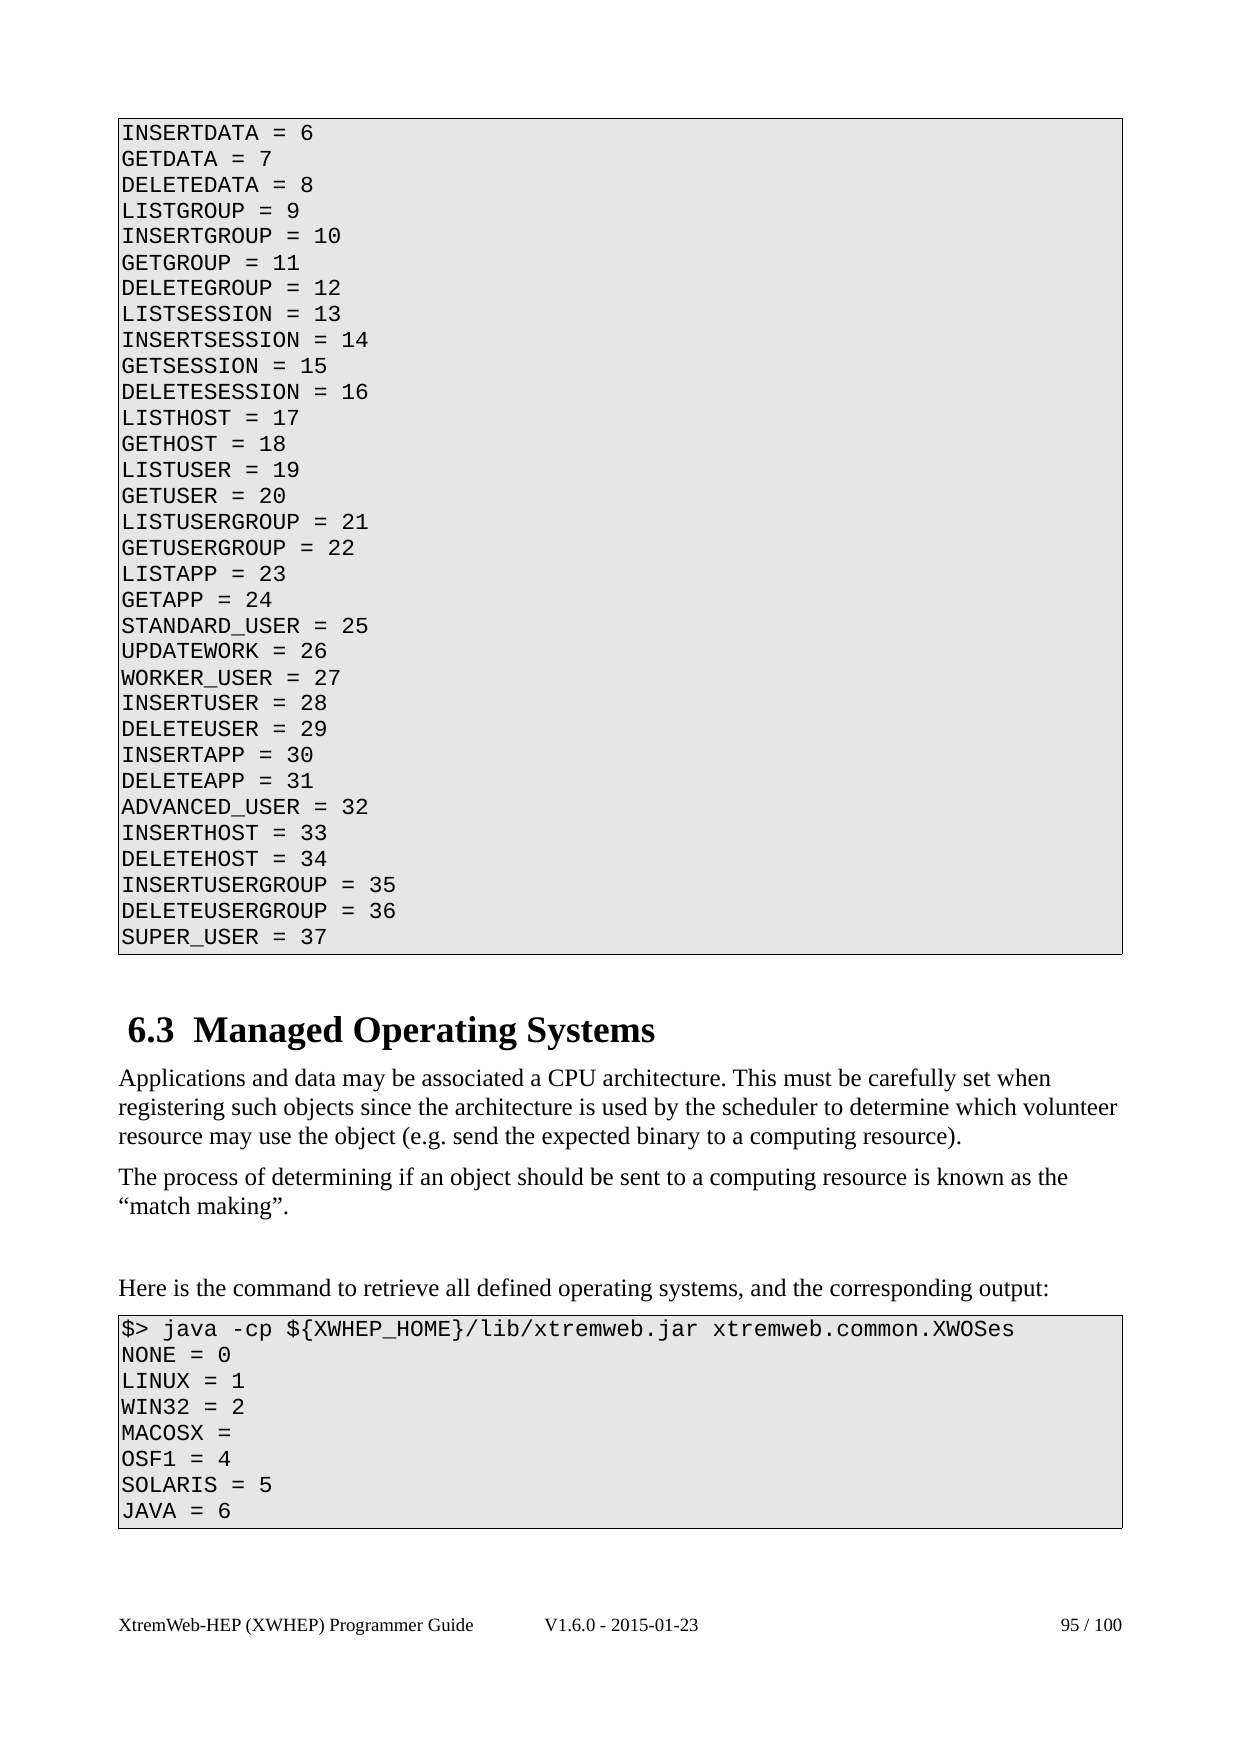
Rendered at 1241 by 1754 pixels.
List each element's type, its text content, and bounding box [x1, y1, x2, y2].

text $> java -cp ${XWHEP_HOME}/lib/xtremweb.jar xtremweb.common.XWOSes [119, 1316, 1122, 1341]
text Here is the command to retrieve all defined operating systems, and the corresponding output: [118, 1273, 1122, 1302]
text DELETEHOST = 34 [119, 844, 1122, 870]
text GETUSER = 20 [119, 481, 1122, 507]
text INSERTGROUP = 10 [119, 222, 1122, 248]
text GETHOST = 18 [119, 429, 1122, 455]
text DELETESESSION = 16 [119, 377, 1122, 403]
text SUPER_USER = 37 [119, 922, 1122, 954]
text LISTUSERGROUP = 21 [119, 507, 1122, 533]
text Applications and data may be associated a CPU architecture. This must be carefully set when registering such objects since the architecture is used by the scheduler to determine which volunteer resource may use the object (e.g. send the expected binary to a computing resource). [118, 1063, 1122, 1150]
text STANDARD_USER = 25 [119, 611, 1122, 637]
text GETDATA = 7 [119, 144, 1122, 170]
text INSERTSESSION = 14 [119, 326, 1122, 352]
text INSERTDATA = 6 [119, 119, 1122, 144]
text NONE = 0 [119, 1341, 1122, 1367]
text LISTHOST = 17 [119, 403, 1122, 429]
text GETAPP = 24 [119, 585, 1122, 611]
text GETSESSION = 15 [119, 352, 1122, 377]
subtitle Managed Operating Systems [118, 1008, 1122, 1051]
text INSERTUSER = 28 [119, 689, 1122, 715]
text LISTGROUP = 9 [119, 196, 1122, 222]
text INSERTAPP = 30 [119, 741, 1122, 767]
text INSERTHOST = 33 [119, 818, 1122, 844]
text GETGROUP = 11 [119, 248, 1122, 274]
text UPDATEWORK = 26 [119, 637, 1122, 663]
text ADVANCED_USER = 32 [119, 792, 1122, 818]
text The process of determining if an object should be sent to a computing resource is known as the “match making”. [118, 1162, 1122, 1220]
text LISTSESSION = 13 [119, 300, 1122, 326]
text DELETEDATA = 8 [119, 170, 1122, 196]
text DELETEAPP = 31 [119, 767, 1122, 792]
text LISTAPP = 23 [119, 559, 1122, 585]
text INSERTUSERGROUP = 35 [119, 870, 1122, 896]
text WORKER_USER = 27 [119, 663, 1122, 689]
text SOLARIS = 5 [119, 1470, 1122, 1496]
text DELETEUSER = 29 [119, 715, 1122, 741]
text LISTUSER = 19 [119, 455, 1122, 481]
text DELETEGROUP = 12 [119, 274, 1122, 300]
text OSF1 = 4 [119, 1444, 1122, 1470]
text MACOSX = [119, 1418, 1122, 1444]
text WIN32 = 2 [119, 1393, 1122, 1418]
text GETUSERGROUP = 22 [119, 533, 1122, 559]
text JAVA = 6 [119, 1496, 1122, 1528]
text LINUX = 1 [119, 1367, 1122, 1393]
text DELETEUSERGROUP = 36 [119, 896, 1122, 922]
